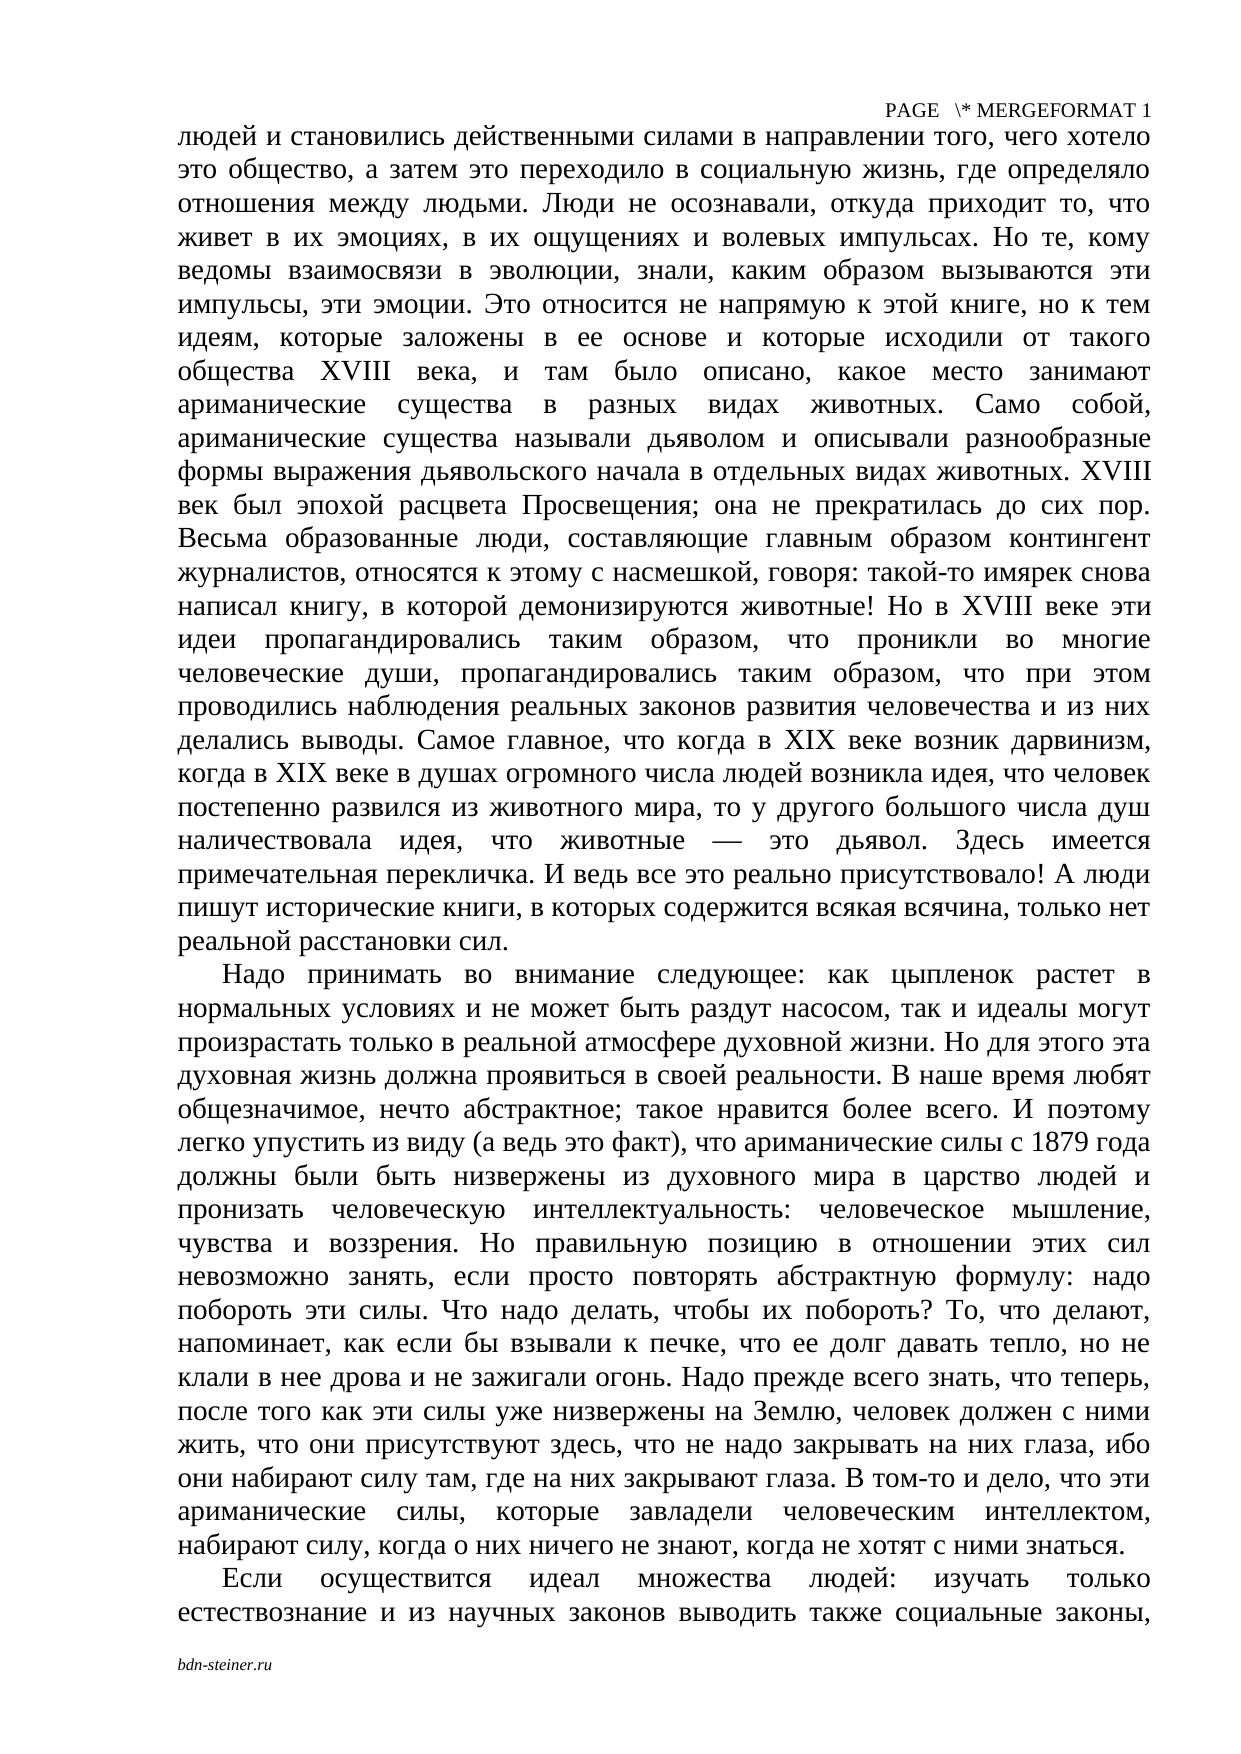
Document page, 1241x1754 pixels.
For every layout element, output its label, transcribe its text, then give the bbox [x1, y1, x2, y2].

text людей и становились действенными силами в направлении того, чего хотело это общество, а затем это переходило в социальную жизнь, где определяло отношения между людьми. Люди не осознавали, откуда приходит то, что живет в их эмоциях, в их ощущениях и волевых импульсах. Но те, кому ведомы взаимосвязи в эволюции, знали, каким образом вызываются эти импульсы, эти эмоции. Это относится не напрямую к этой книге, но к тем идеям, которые заложены в ее основе и которые исходили от такого общества XVIII века, и там было описано, какое место занимают ариманические существа в разных видах животных. Само собой, ариманические существа называли дьяволом и описывали разнообразные формы выражения дьявольского начала в отдельных видах животных. XVIII век был эпохой расцвета Просвещения; она не прекратилась до сих пор. Весьма образованные люди, составляющие главным образом контингент журналистов, относятся к этому с насмешкой, говоря: такой-то имярек снова написал книгу, в которой демонизируются животные! Но в XVIII веке эти идеи пропагандировались таким образом, что проникли во многие человеческие души, пропагандировались таким образом, что при этом проводились наблюдения реальных законов развития человечества и из них делались выводы. Самое главное, что когда в XIX веке возник дарвинизм, когда в XIX веке в душах огромного числа людей возникла идея, что человек постепенно развился из животного мира, то у другого большого числа душ наличествовала идея, что животные — это дьявол. Здесь имеется примечательная перекличка. И ведь все это реально присутствовало! А люди пишут исторические книги, в которых содержится всякая всячина, только нет реальной расстановки сил. [177, 118, 1152, 957]
text Надо принимать во внимание следующее: как цыпленок растет в нормальных условиях и не может быть раздут насосом, так и идеалы могут произрастать только в реальной атмосфере духовной жизни. Но для этого эта духовная жизнь должна проявиться в своей реальности. В наше время любят общезначимое, нечто абстрактное; такое нравится более всего. И поэтому легко упустить из виду (а ведь это факт), что ариманические силы с 1879 года должны были быть низвержены из духовного мира в царство людей и пронизать человеческую интеллектуальность: человеческое мышление, чувства и воззрения. Но правильную позицию в отношении этих сил невозможно занять, если просто повторять абстрактную формулу: надо побороть эти силы. Что надо делать, чтобы их побороть? То, что делают, напоминает, как если бы взывали к печке, что ее долг давать тепло, но не клали в нее дрова и не зажигали огонь. Надо прежде всего знать, что теперь, после того как эти силы уже низвержены на Землю, человек должен с ними жить, что они присутствуют здесь, что не надо закрывать на них глаза, ибо они набирают силу там, где на них закрывают глаза. В том-то и дело, что эти ариманические силы, которые завладели человеческим интеллектом, набирают силу, когда о них ничего не знают, когда не хотят с ними знаться. [177, 957, 1152, 1560]
text Если осуществится идеал множества людей: изучать только естествознание и из научных законов выводить также социальные законы, [177, 1560, 1152, 1627]
